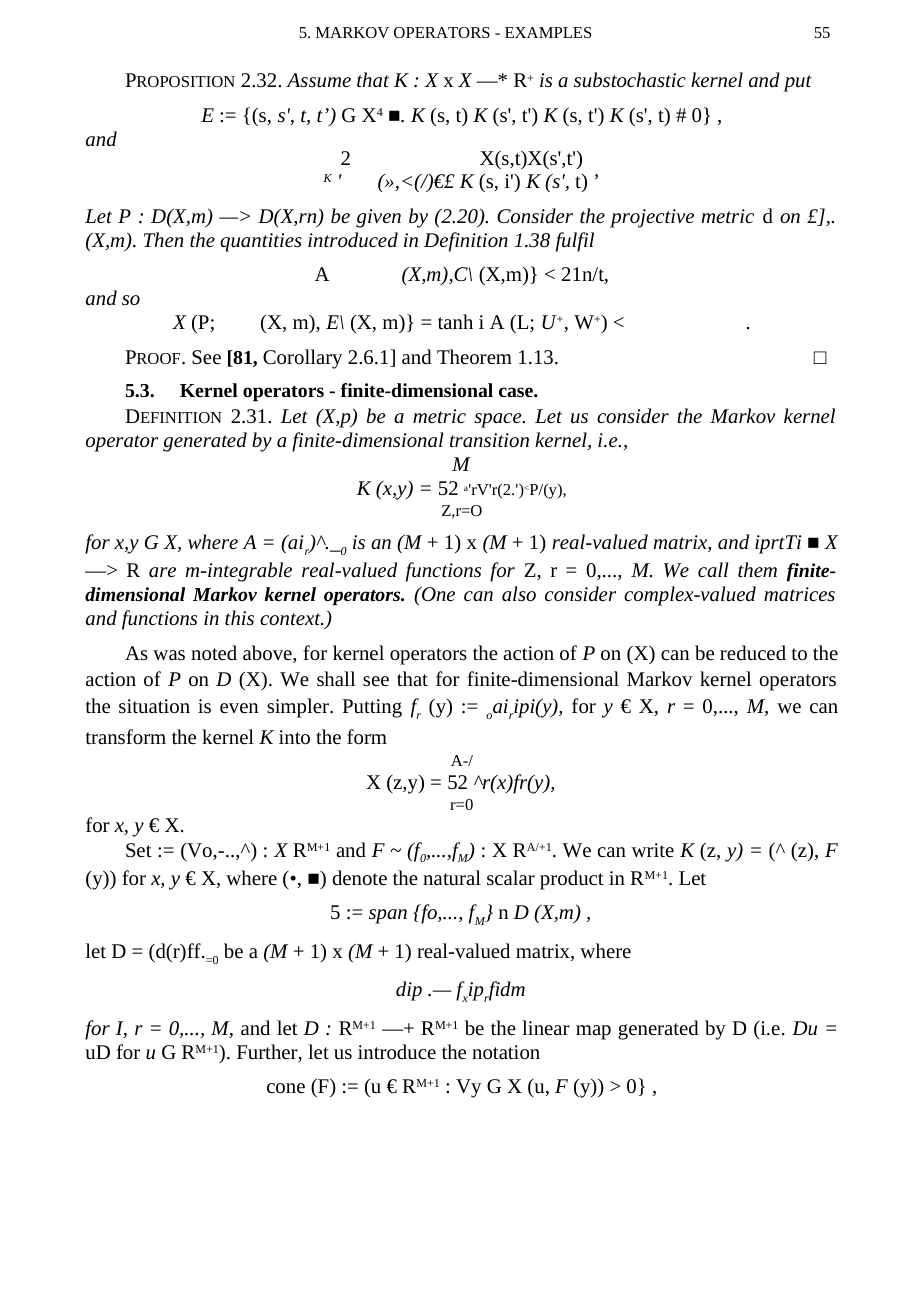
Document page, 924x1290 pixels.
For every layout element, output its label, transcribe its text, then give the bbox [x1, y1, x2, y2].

subtitle 5.3. Kernel operators - finite-dimensional case. [85, 379, 838, 402]
text and [85, 127, 838, 151]
text for x, y € X. [85, 813, 838, 837]
text Proposition 2.32. Assume that K : X x X —* R+ is a substochastic kernel and put [85, 68, 838, 92]
text Z,r=O [85, 500, 838, 519]
text 5 := span {fo,..., fM} n D (X,m) , [85, 900, 838, 928]
text 55 [813, 23, 834, 42]
text Set := (Vo,-..,^) : X RM+1 and F ~ (f0,...,fM) : X RA/+1. We can write K (z, y) = (^ (z), F (y)) for x, y € X, where (•, ■) denote the natural scalar product in RM+1. Let [85, 837, 838, 890]
text X (P; (X, m), E\ (X, m)} = tanh i A (L; U+, W+) < . [85, 310, 838, 334]
text 2 X(s,t)X(s',t') [85, 151, 838, 169]
text E := {(s, s', t, t’) G X4 ■. K (s, t) K (s', t') K (s, t') K (s', t) # 0} , [85, 103, 838, 127]
text K ' (»,<(/)€£ K (s, i') K (s', t) ’ [85, 169, 838, 193]
text 5. MARKOV OPERATORS - EXAMPLES [298, 22, 624, 42]
text for I, r = 0,..., M, and let D : RM+1 —+ RM+1 be the linear map generated by D (i.e. Du = uD for u G RM+1). Further, let us introduce the notation [85, 1016, 838, 1064]
text r=0 [85, 794, 838, 813]
text A-/ [85, 751, 838, 770]
text Let P : D(X,m) —> D(X,rn) be given by (2.20). Consider the projective metric d on £],. (X,m). Then the quantities introduced in Definition 1.38 fulfil [85, 203, 838, 252]
text for x,y G X, where A = (air)^._0 is an (M + 1) x (M + 1) real-valued matrix, and iprtTi ■ X —> R are m-integrable real-valued functions for Z, r = 0,..., M. We call them finite-dimensional Markov kernel operators. (One can also consider complex-valued matrices and functions in this context.) [85, 530, 838, 630]
text let D = (d(r)ff.=0 be a (M + 1) x (M + 1) real-valued matrix, where [85, 939, 838, 967]
text cone (F) := (u € RM+1 : Vy G X (u, F (y)) > 0} , [85, 1074, 838, 1098]
text As was noted above, for kernel operators the action of P on (X) can be re­duced to the action of P on D (X). We shall see that for finite-dimensional Markov kernel operators the situation is even simpler. Putting fr (y) := oairipi(y), for y € X, r = 0,..., M, we can transform the kernel K into the form [85, 641, 838, 749]
text M [85, 452, 838, 476]
text Proof. See [81, Corollary 2.6.1] and Theorem 1.13. □ [85, 345, 838, 369]
text and so [85, 286, 838, 310]
text X (z,y) = 52 ^r(x)fr(y), [85, 770, 838, 794]
text dip .— fxiprfidm [85, 977, 838, 1005]
text Definition 2.31. Let (X,p) be a metric space. Let us consider the Markov kernel operator generated by a finite-dimensional transition kernel, i.e., [85, 404, 838, 452]
text A (X,m),C\ (X,m)} < 21n/t, [85, 262, 838, 286]
text K (x,y) = 52 a'rV'r(2.')<P/(y), [85, 476, 838, 500]
